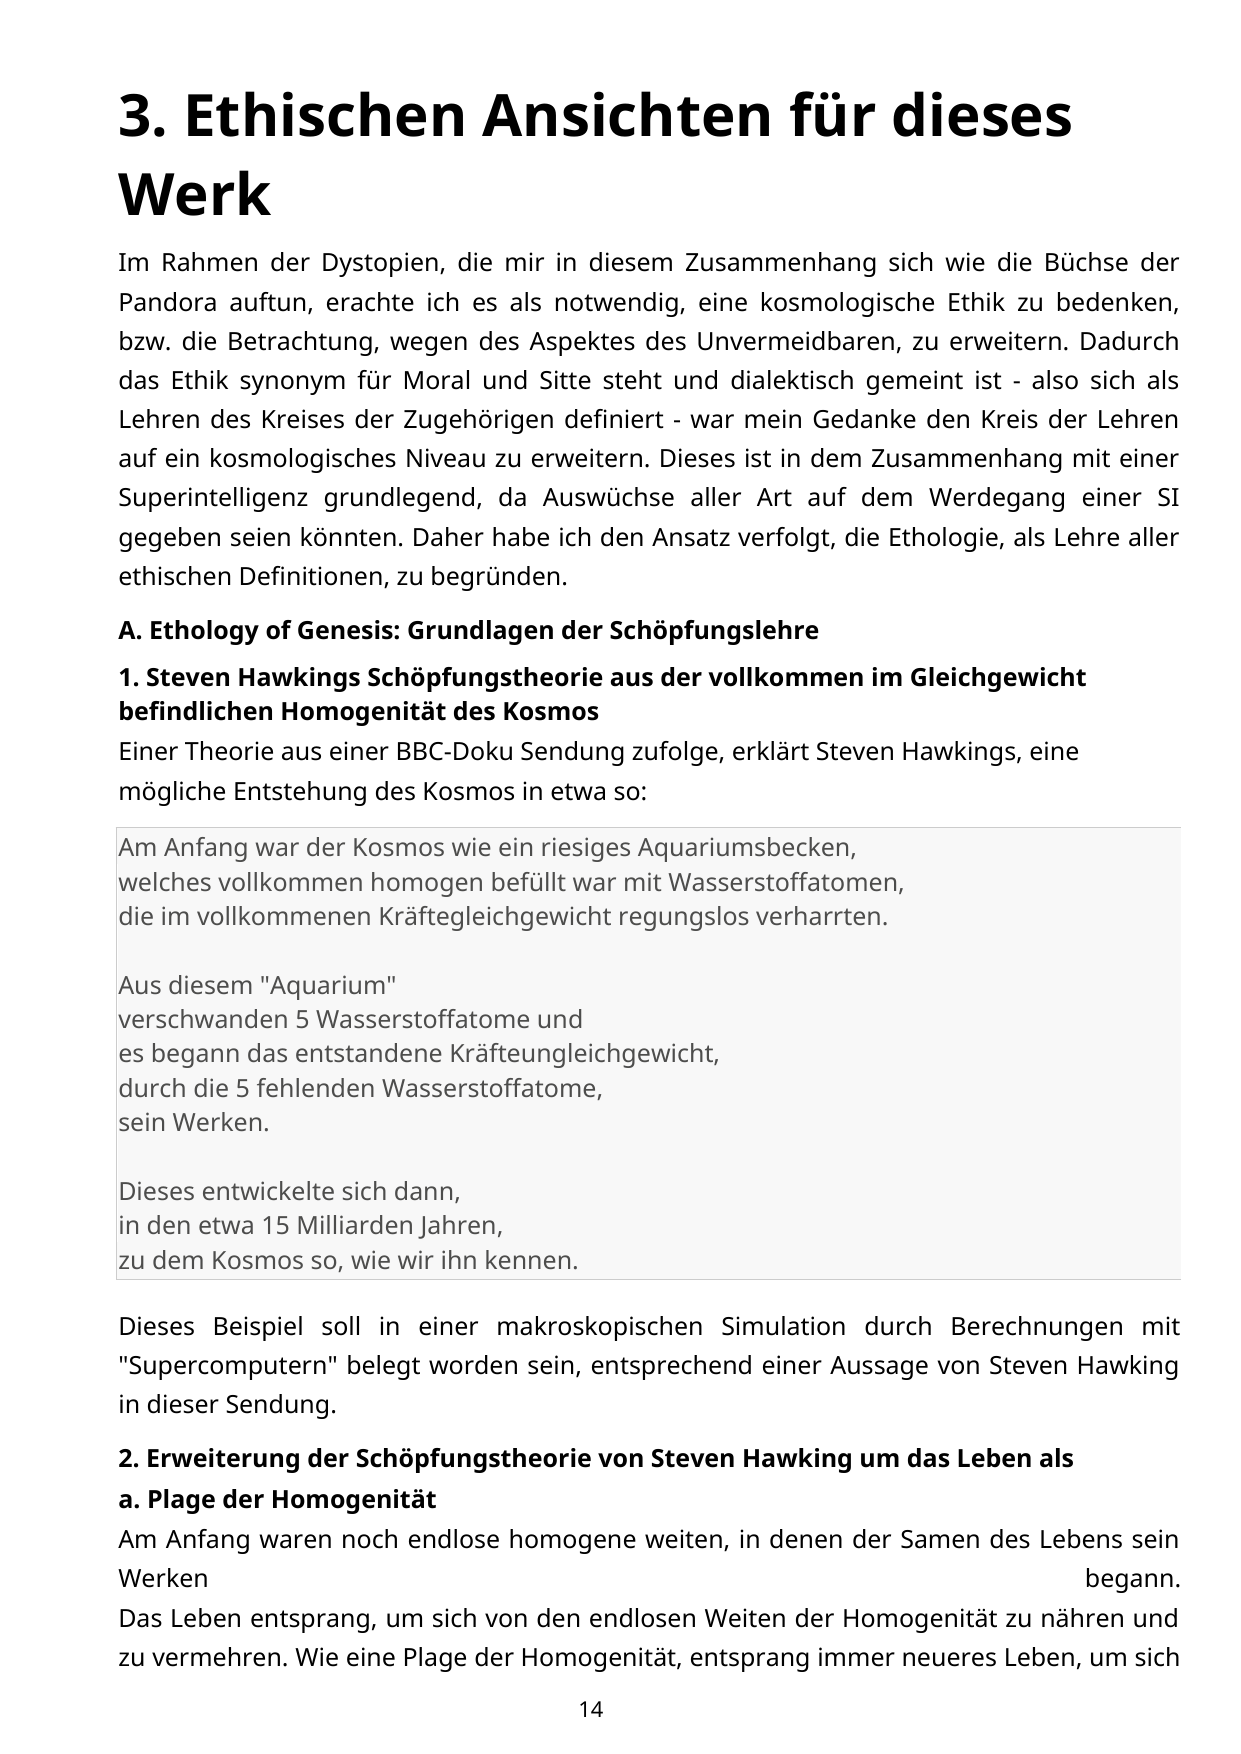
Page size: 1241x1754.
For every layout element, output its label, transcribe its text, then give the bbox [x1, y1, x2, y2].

text Aus diesem "Aquarium" [118, 967, 1181, 1001]
text in den etwa 15 Milliarden Jahren, [118, 1208, 1181, 1239]
subtitle A. Ethology of Genesis: Grundlagen der Schöpfungslehre [118, 612, 1181, 647]
text Im Rahmen der Dystopien, die mir in diesem Zusammenhang sich wie die Büchse der Pandora auftun, erachte ich es als notwendig, eine kosmologische Ethik zu bedenken, bzw. die Betrachtung, wegen des Aspektes des Unvermeidbaren, zu erweitern. Dadurch das Ethik synonym für Moral und Sitte steht und dialektisch gemeint ist - also sich als Lehren des Kreises der Zugehörigen definiert - war mein Gedanke den Kreis der Lehren auf ein kosmologisches Niveau zu erweitern. Dieses ist in dem Zusammenhang mit einer Superintelligenz grundlegend, da Auswüchse aller Art auf dem Werdegang einer SI gegeben seien könnten. Daher habe ich den Ansatz verfolgt, die Ethologie, als Lehre aller ethischen Definitionen, zu begründen. [118, 245, 1181, 592]
subtitle 2. Erweiterung der Schöpfungstheorie von Steven Hawking um das Leben als [118, 1441, 1181, 1475]
subtitle 1. Steven Hawkings Schöpfungstheorie aus der vollkommen im Gleichgewicht befindlichen Homogenität des Kosmos [118, 659, 1181, 728]
subtitle 3. Ethischen Ansichten für dieses Werk [118, 74, 1181, 233]
text durch die 5 fehlenden Wasserstoffatome, [118, 1070, 1181, 1104]
text Am Anfang war der Kosmos wie ein riesiges Aquariumsbecken, [117, 828, 1181, 864]
text Am Anfang waren noch endlose homogene weiten, in denen der Samen des Lebens sein Werken begann. Das Leben entsprang, um sich von den endlosen Weiten der Homogenität zu nähren und zu vermehren. Wie eine Plage der Homogenität, entsprang immer neueres Leben, um sich [118, 1522, 1181, 1673]
subtitle a. Plage der Homogenität [118, 1481, 1181, 1516]
text verschwanden 5 Wasserstoffatome und [118, 1001, 1181, 1036]
text es begann das entstandene Kräfteungleichgewicht, [118, 1036, 1181, 1070]
text zu dem Kosmos so, wie wir ihn kennen. [117, 1239, 1181, 1279]
text Dieses Beispiel soll in einer makroskopischen Simulation durch Berechnungen mit "Supercomputern" belegt worden sein, entsprechend einer Aussage von Steven Hawking in dieser Sendung. [118, 1308, 1181, 1421]
text sein Werken. [118, 1104, 1181, 1139]
text Einer Theorie aus einer BBC-Doku Sendung zufolge, erklärt Steven Hawkings, eine mögliche Entstehung des Kosmos in etwa so: [118, 734, 1181, 807]
text Dieses entwickelte sich dann, [118, 1173, 1181, 1208]
text welches vollkommen homogen befüllt war mit Wasserstoffatomen, [118, 864, 1181, 898]
text die im vollkommenen Kräftegleichgewicht regungslos verharrten. [118, 898, 1181, 933]
